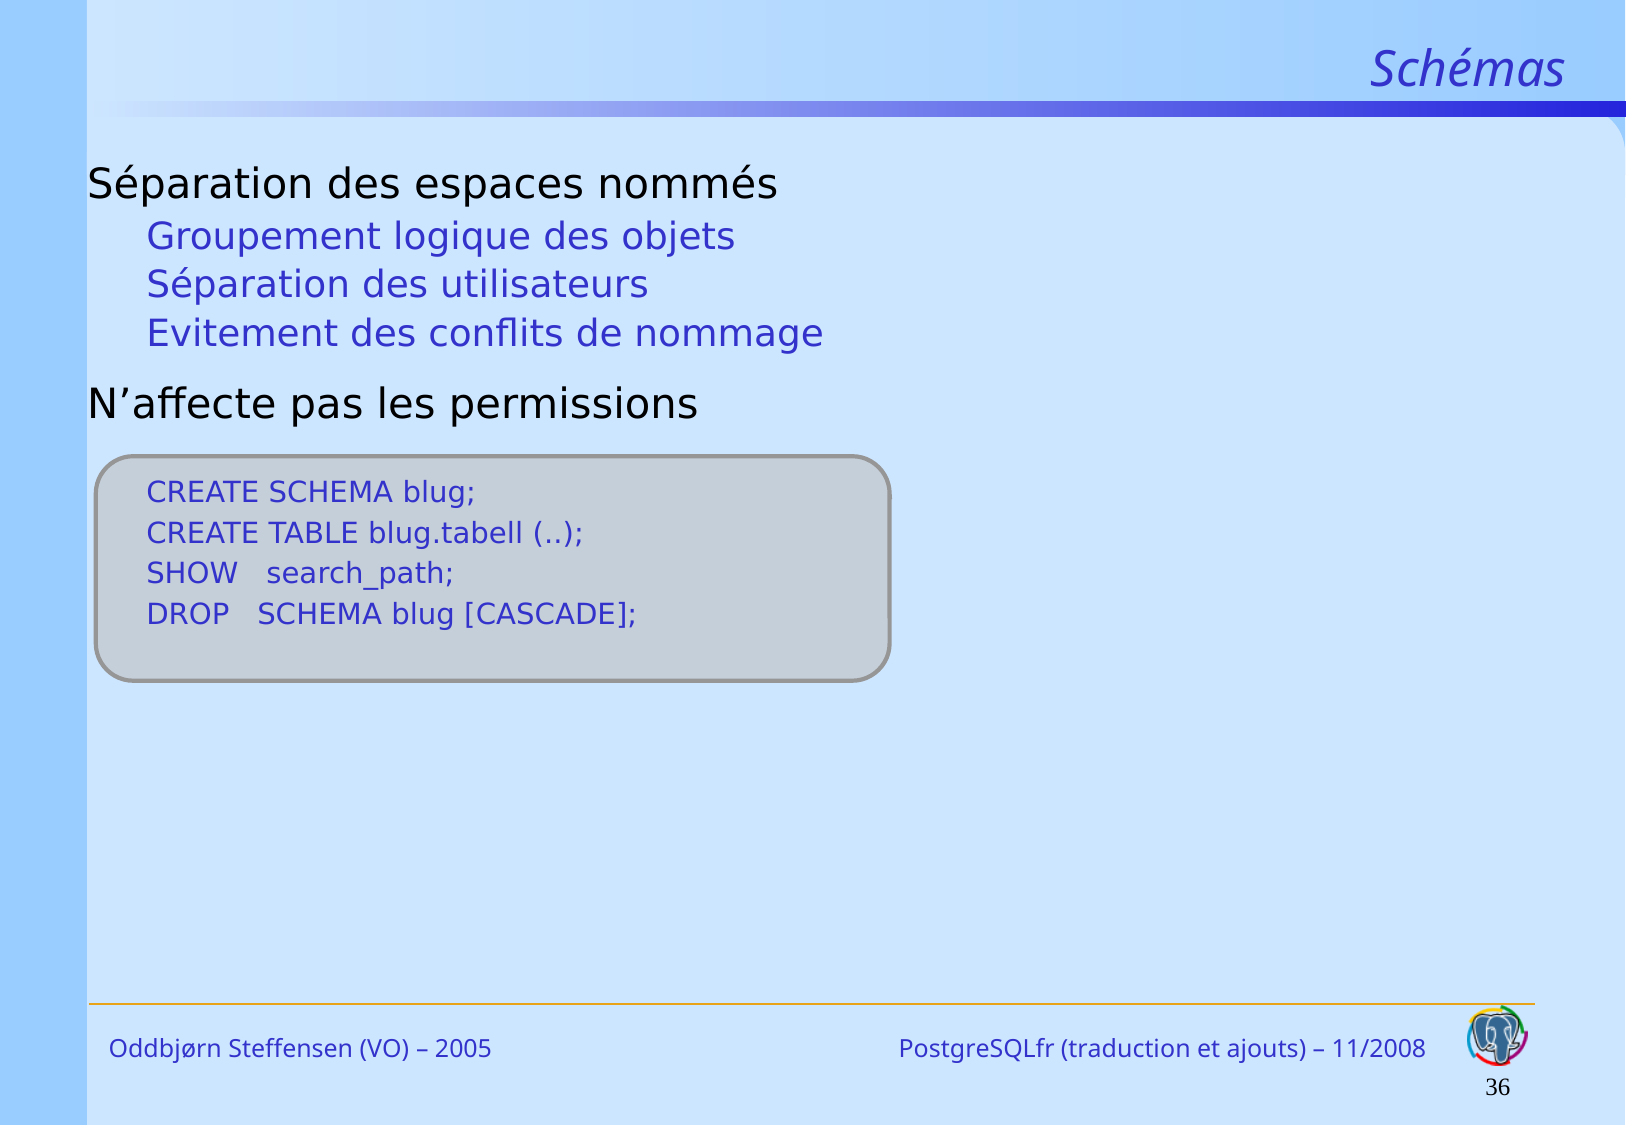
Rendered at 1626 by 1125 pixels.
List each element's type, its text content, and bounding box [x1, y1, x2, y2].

picture [1467, 1005, 1528, 1066]
title Schémas [172, 0, 1567, 134]
list Séparation des espaces nommés Groupement logique des objets Séparation des utilisateurs Evitement des conflits de nommage N’affecte pas les permissions CREATE SCHEMA blug; CREATE TABLE blug.tabell (..); SHOW search_path; DROP SCHEMA blug [CASCADE]; [86, 159, 1520, 965]
